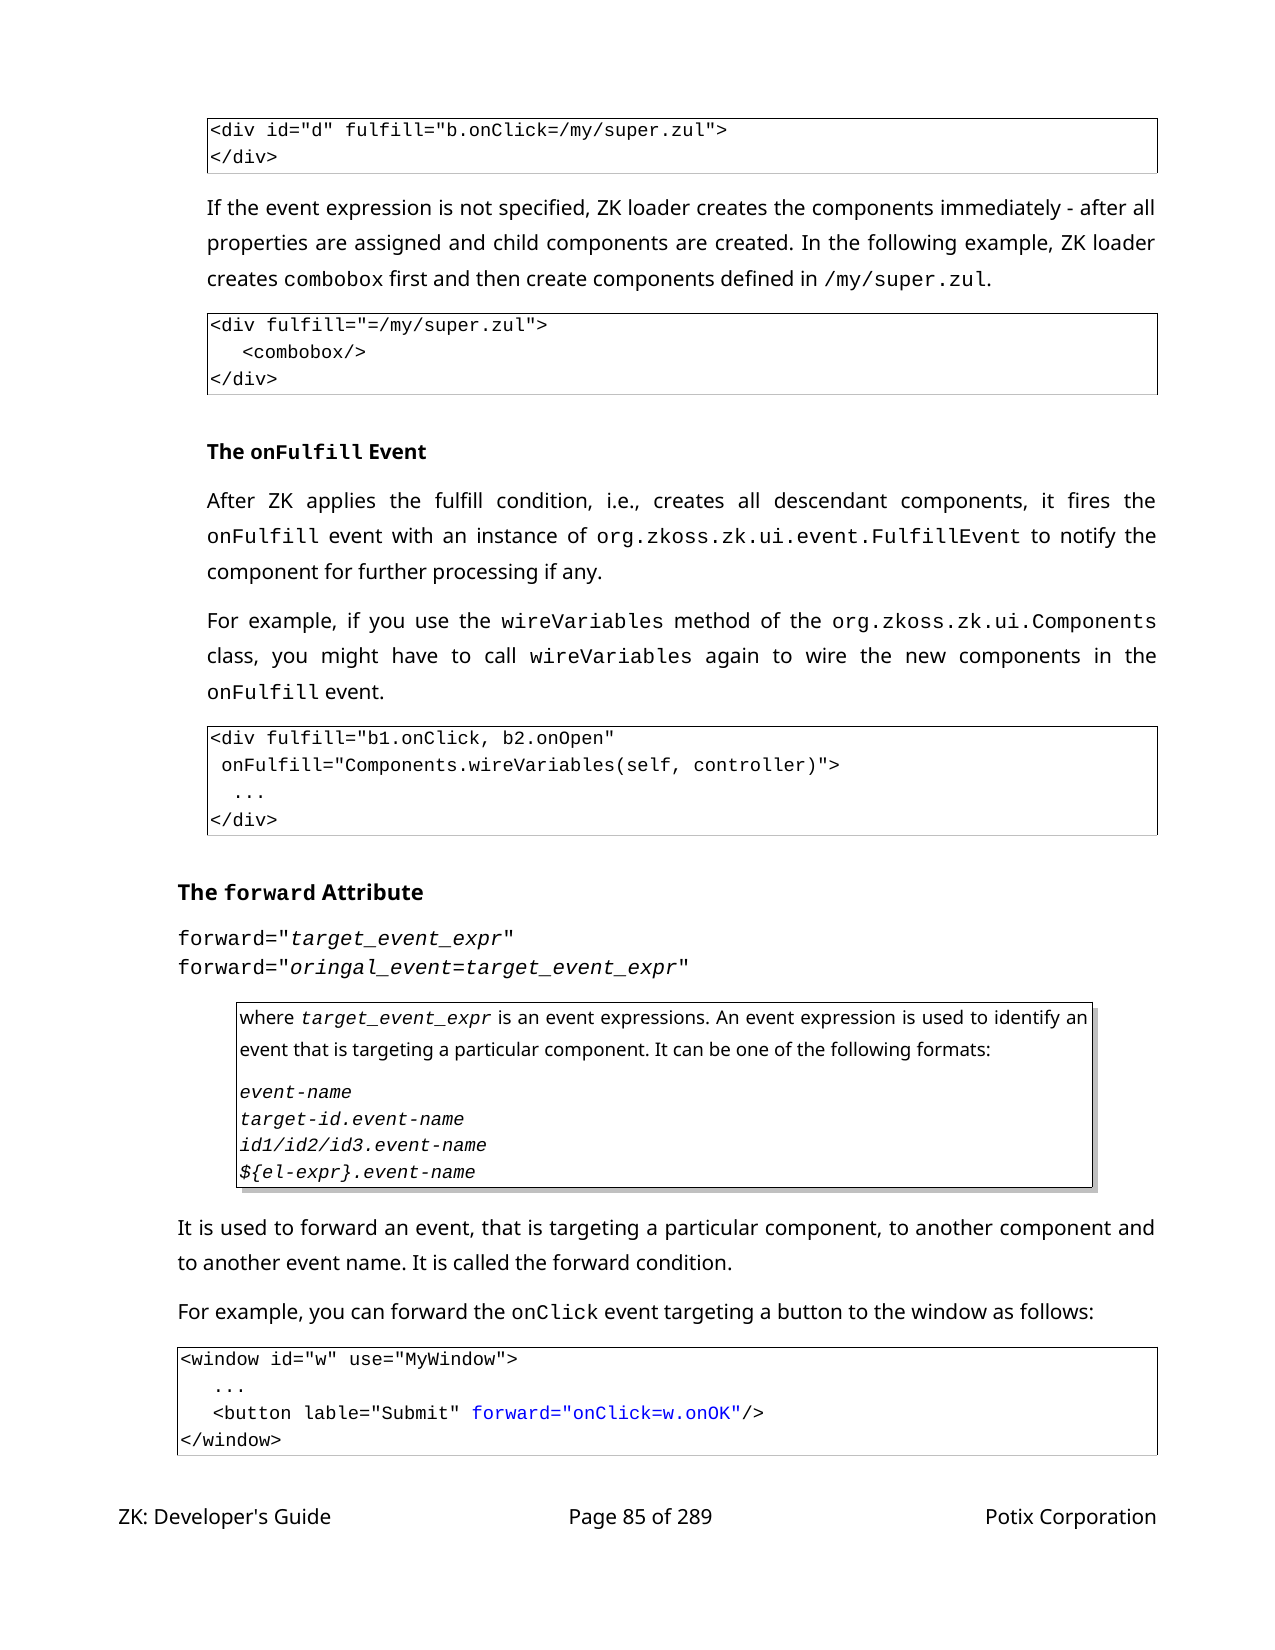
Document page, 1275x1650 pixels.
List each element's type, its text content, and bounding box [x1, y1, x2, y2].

subtitle The forward Attribute [177, 877, 1157, 907]
text <button lable="Submit" forward="onClick=w.onOK"/> [178, 1401, 1157, 1425]
text onFulfill="Components.wireVariables(self, controller)"> [208, 753, 1157, 777]
text </div> [208, 807, 1157, 835]
text where target_event_expr is an event expressions. An event expression is used to identify an event that is targeting a particular component. It can be one of the following formats: [237, 1003, 1092, 1062]
text ... [178, 1374, 1157, 1398]
text </div> [208, 145, 1157, 173]
subtitle The onFulfill Event [207, 437, 1157, 466]
text <div fulfill="=/my/super.zul"> [208, 314, 1157, 337]
text If the event expression is not specified, ZK loader creates the components immediately - after all properties are assigned and child components are created. In the following example, ZK loader creates combobox first and then create components defined in /my/super.zul. [207, 193, 1157, 292]
text <combobox/> [208, 340, 1157, 364]
text event-name target-id.event-name id1/id2/id3.event-name ${el-expr}.event-name [237, 1080, 1092, 1187]
text <div fulfill="b1.onClick, b2.onOpen" [208, 727, 1157, 750]
text For example, if you use the wireVariables method of the org.zkoss.zk.ui.Components class, you might have to call wireVariables again to wire the new components in the onFulfill event. [207, 606, 1157, 705]
text <window id="w" use="MyWindow"> [178, 1348, 1157, 1371]
text </window> [178, 1428, 1157, 1455]
text ... [208, 780, 1157, 804]
text It is used to forward an event, that is targeting a particular component, to another component and to another event name. It is called the forward condition. [177, 1213, 1157, 1277]
text forward="target_event_expr" forward="oringal_event=target_event_expr" [177, 928, 1157, 981]
text After ZK applies the fulfill condition, i.e., creates all descendant components, it fires the onFulfill event with an instance of org.zkoss.zk.ui.event.FulfillEvent to notify the component for further processing if any. [207, 486, 1157, 585]
text <div id="d" fulfill="b.onClick=/my/super.zul"> [208, 119, 1157, 142]
text </div> [208, 367, 1157, 394]
text For example, you can forward the onClick event targeting a button to the window as follows: [177, 1297, 1157, 1326]
